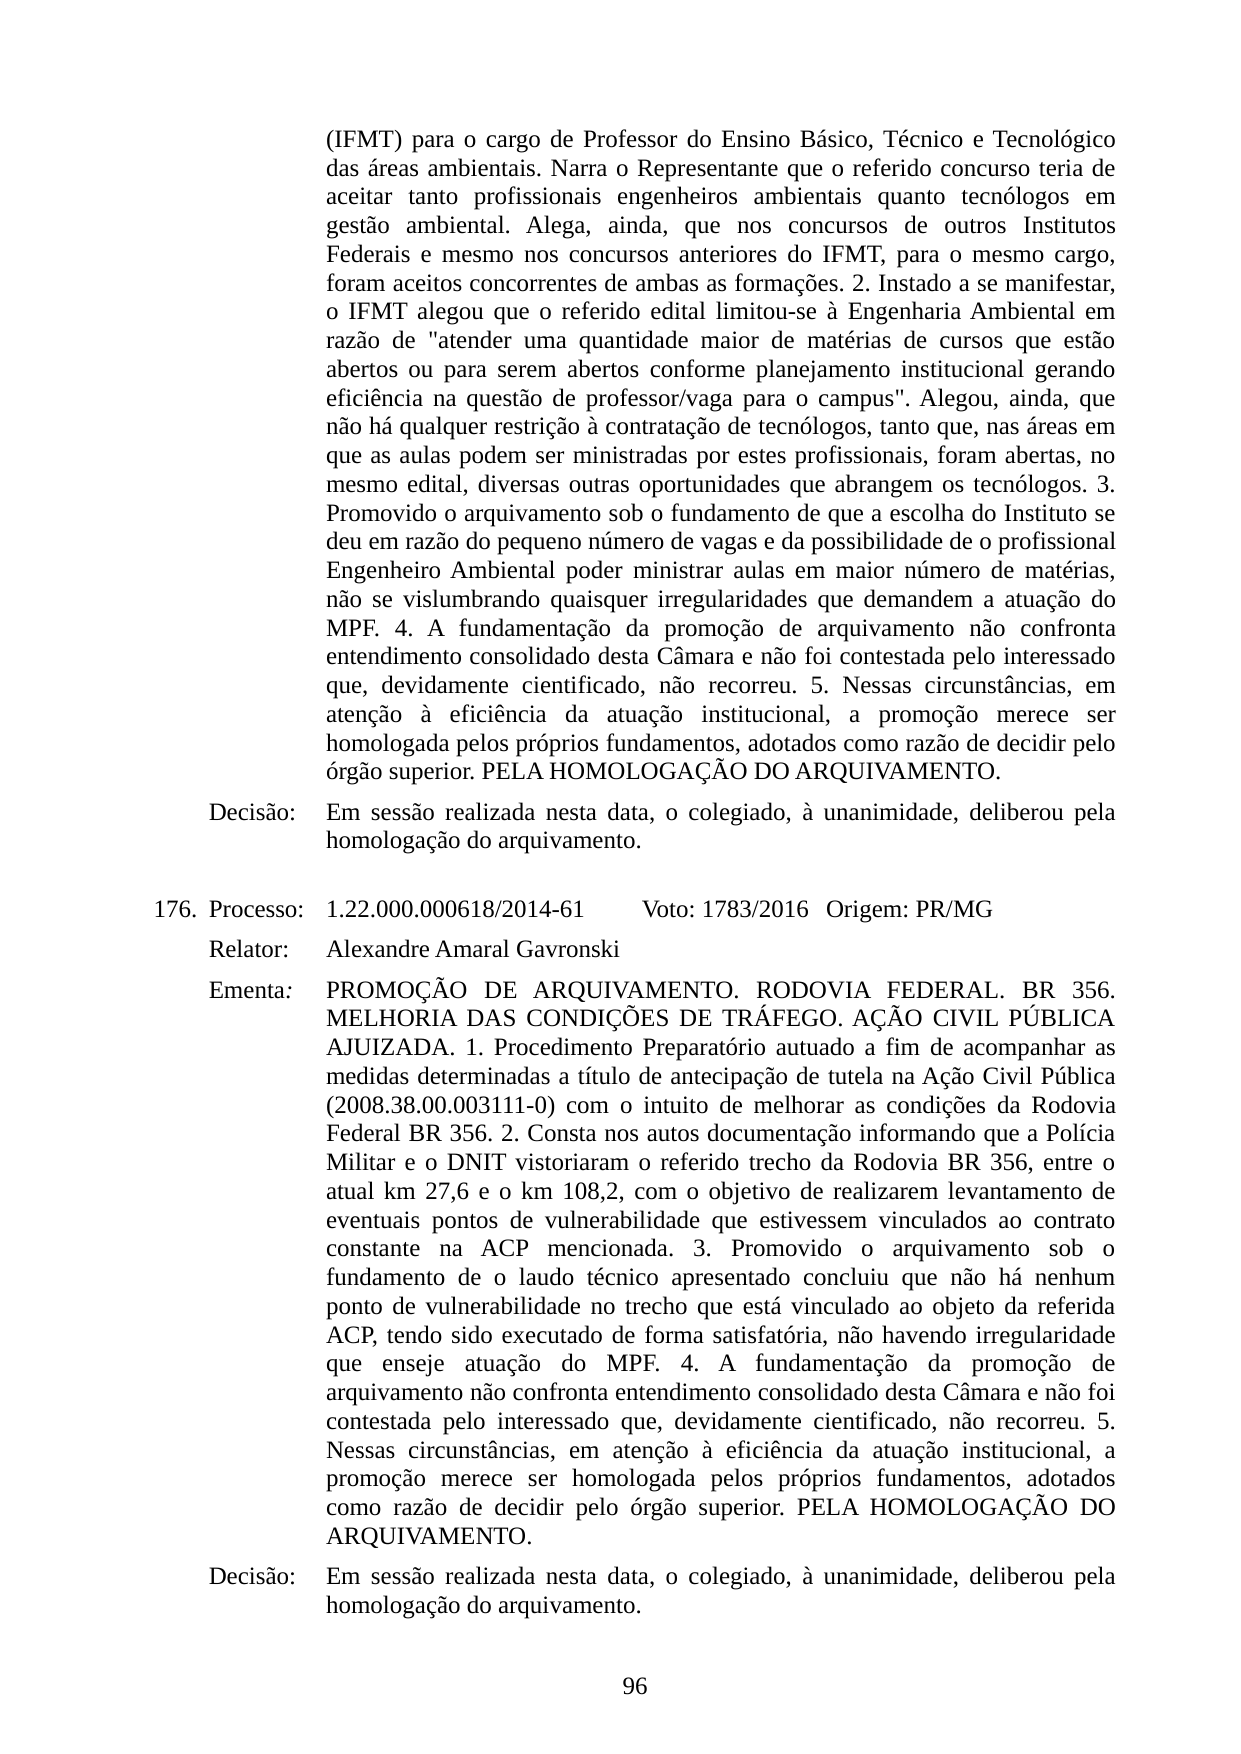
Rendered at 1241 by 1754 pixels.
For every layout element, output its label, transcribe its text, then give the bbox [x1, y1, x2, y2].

table_cell [148, 118, 203, 791]
table_cell PROMOÇÃO DE ARQUIVAMENTO. RODOVIA FEDERAL. BR 356. MELHORIA DAS CONDIÇÕES DE TRÁFEGO. AÇÃO CIVIL PÚBLICA AJUIZADA. 1. Procedimento Preparatório autuado a fim de acompanhar as medidas determinadas a título de antecipação de tutela na Ação Civil Pública (2008.38.00.003111-0) com o intuito de melhorar as condições da Rodovia Federal BR 356. 2. Consta nos autos documentação informando que a Polícia Militar e o DNIT vistoriaram o referido trecho da Rodovia BR 356, entre o atual km 27,6 e o km 108,2, com o objetivo de realizarem levantamento de eventuais pontos de vulnerabilidade que estivessem vinculados ao contrato constante na ACP mencionada. 3. Promovido o arquivamento sob o fundamento de o laudo técnico apresentado concluiu que não há nenhum ponto de vulnerabilidade no trecho que está vinculado ao objeto da referida ACP, tendo sido executado de forma satisfatória, não havendo irregularidade que enseje atuação do MPF. 4. A fundamentação da promoção de arquivamento não confronta entendimento consolidado desta Câmara e não foi contestada pelo interessado que, devidamente cientificado, não recorreu. 5. Nessas circunstâncias, em atenção à eficiência da atuação institucional, a promoção merece ser homologada pelos próprios fundamentos, adotados como razão de decidir pelo órgão superior. PELA HOMOLOGAÇÃO DO ARQUIVAMENTO. [320, 969, 1122, 1555]
table_cell [148, 1555, 203, 1624]
table_cell Ementa: [203, 969, 320, 1555]
table_header Voto: 1783/2016 [636, 889, 820, 929]
table_cell Em sessão realizada nesta data, o colegiado, à unanimidade, deliberou pela homologação do arquivamento. [320, 1555, 1122, 1624]
table_cell Em sessão realizada nesta data, o colegiado, à unanimidade, deliberou pela homologação do arquivamento. [320, 791, 1122, 860]
table_cell [148, 969, 203, 1555]
table_header Processo: [203, 889, 320, 929]
table_header 1.22.000.000618/2014-61 [320, 889, 636, 929]
table_cell Relator: [203, 929, 320, 969]
table_header 176. [148, 889, 203, 929]
table_cell (IFMT) para o cargo de Professor do Ensino Básico, Técnico e Tecnológico das áreas ambientais. Narra o Representante que o referido concurso teria de aceitar tanto profissionais engenheiros ambientais quanto tecnólogos em gestão ambiental. Alega, ainda, que nos concursos de outros Institutos Federais e mesmo nos concursos anteriores do IFMT, para o mesmo cargo, foram aceitos concorrentes de ambas as formações. 2. Instado a se manifestar, o IFMT alegou que o referido edital limitou-se à Engenharia Ambiental em razão de "atender uma quantidade maior de matérias de cursos que estão abertos ou para serem abertos conforme planejamento institucional gerando eficiência na questão de professor/vaga para o campus". Alegou, ainda, que não há qualquer restrição à contratação de tecnólogos, tanto que, nas áreas em que as aulas podem ser ministradas por estes profissionais, foram abertas, no mesmo edital, diversas outras oportunidades que abrangem os tecnólogos. 3. Promovido o arquivamento sob o fundamento de que a escolha do Instituto se deu em razão do pequeno número de vagas e da possibilidade de o profissional Engenheiro Ambiental poder ministrar aulas em maior número de matérias, não se vislumbrando quaisquer irregularidades que demandem a atuação do MPF. 4. A fundamentação da promoção de arquivamento não confronta entendimento consolidado desta Câmara e não foi contestada pelo interessado que, devidamente cientificado, não recorreu. 5. Nessas circunstâncias, em atenção à eficiência da atuação institucional, a promoção merece ser homologada pelos próprios fundamentos, adotados como razão de decidir pelo órgão superior. PELA HOMOLOGAÇÃO DO ARQUIVAMENTO. [320, 118, 1122, 791]
table_cell [148, 791, 203, 860]
table_header Origem: PR/MG [820, 889, 1122, 929]
table_cell Decisão: [203, 791, 320, 860]
table_cell [148, 929, 203, 969]
table_cell Decisão: [203, 1555, 320, 1624]
table_cell [203, 118, 320, 791]
table_cell Alexandre Amaral Gavronski [320, 929, 1122, 969]
